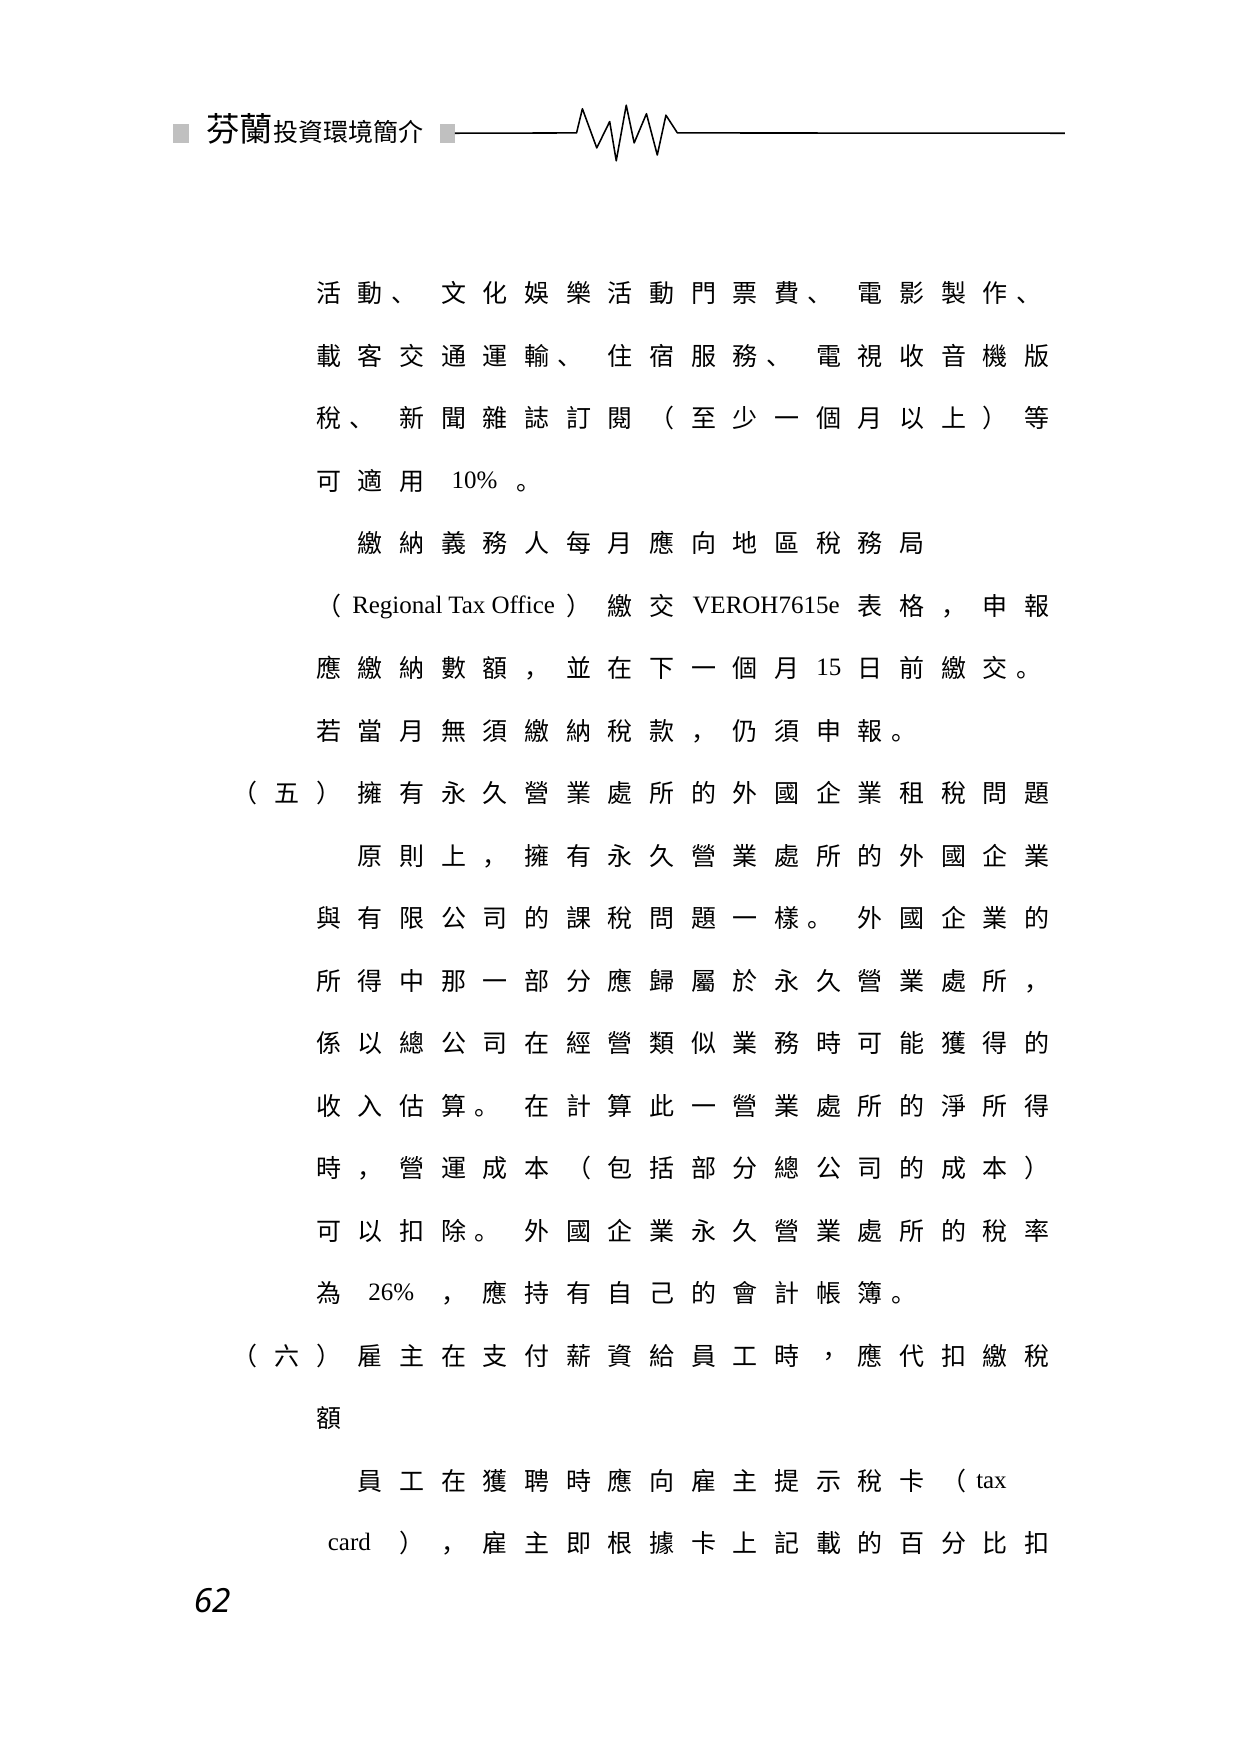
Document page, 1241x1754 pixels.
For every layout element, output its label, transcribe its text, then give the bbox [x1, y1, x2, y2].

text 活動、文化娛樂活動門票費、電影製作、載客交通運輸、住宿服務、電視收音機版稅、新聞雜誌訂閱（至少一個月以上）等可適用10%。 [281, 250, 1058, 500]
text （五）擁有永久營業處所的外國企業租稅問題 [207, 750, 1058, 813]
text （六）雇主在支付薪資給員工時，應代扣繳稅額 [207, 1313, 1058, 1438]
text 員工在獲聘時應向雇主提示稅卡（tax card），雇主即根據卡上記載的百分比扣 [281, 1438, 1058, 1563]
text 原則上，擁有永久營業處所的外國企業與有限公司的課稅問題一樣。外國企業的所得中那一部分應歸屬於永久營業處所，係以總公司在經營類似業務時可能獲得的收入估算。在計算此一營業處所的淨所得時，營運成本（包括部分總公司的成本）可以扣除。外國企業永久營業處所的稅率為26%，應持有自己的會計帳簿。 [281, 813, 1058, 1313]
text 繳納義務人每月應向地區稅務局（Regional Tax Office）繳交VEROH7615e表格，申報應繳納數額，並在下一個月15日前繳交。若當月無須繳納稅款，仍須申報。 [281, 500, 1058, 750]
